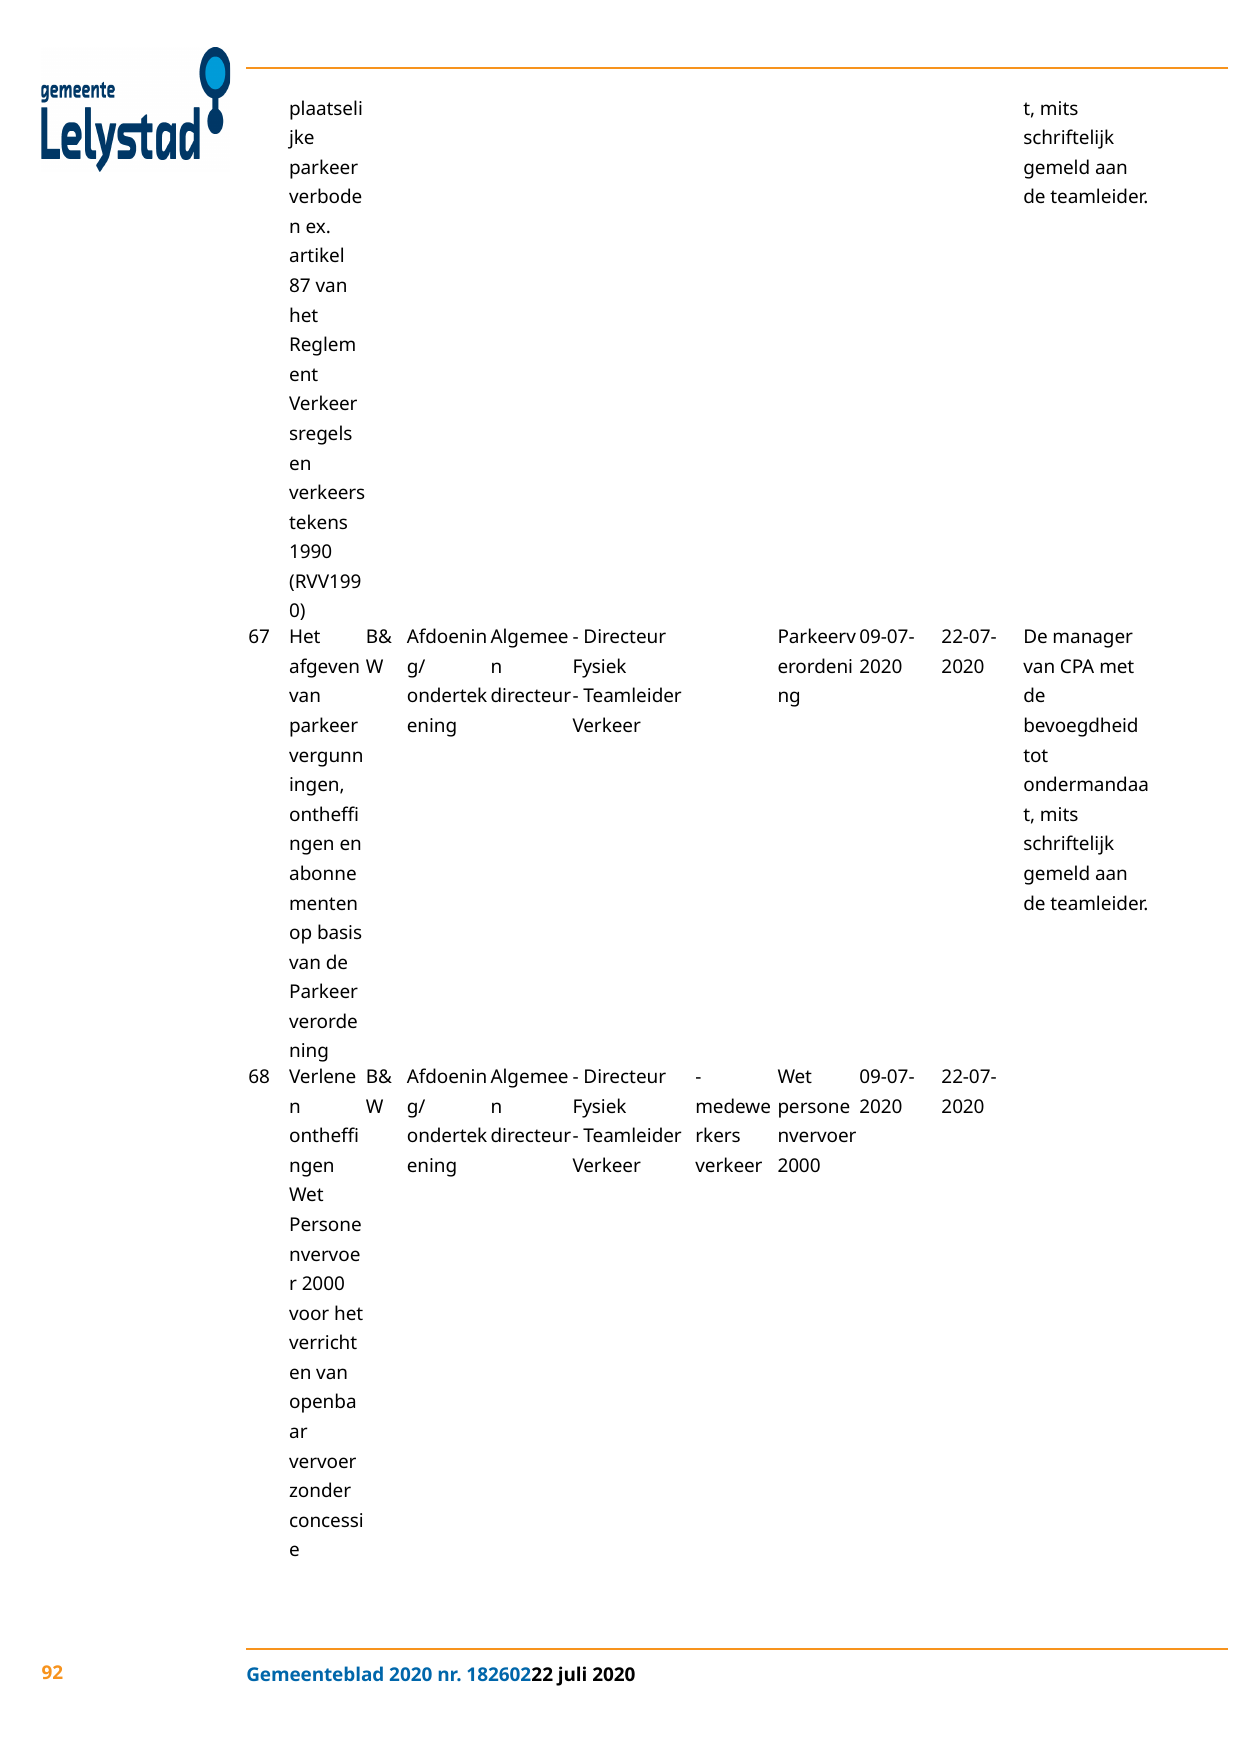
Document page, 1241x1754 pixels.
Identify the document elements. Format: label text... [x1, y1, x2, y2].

table_cell [859, 95, 941, 623]
table_cell 09-07-2020 [859, 1063, 941, 1562]
table_cell [490, 95, 572, 623]
table_cell [572, 95, 695, 623]
table_cell Afdoening/ondertekening [407, 1063, 490, 1562]
table_cell 67 [248, 624, 289, 1063]
table_cell Afdoening/ondertekening [407, 624, 490, 1063]
table_cell t, mits schriftelijk gemeld aan de teamleider. [1023, 95, 1152, 623]
table_cell De manager van CPA met de bevoegdheid tot ondermandaat, mits schriftelijk gemeld aan de teamleider. [1023, 624, 1152, 1063]
table_cell - medewerkers verkeer [695, 1063, 777, 1562]
table_cell Verlenen ontheffingen Wet Personenvervoer 2000 voor het verrichten van openbaar vervoer zonder concessie [289, 1063, 366, 1562]
table_cell Algemeen directeur [490, 1063, 572, 1562]
table_cell 22-07-2020 [941, 1063, 1023, 1562]
table_cell 22-07-2020 [941, 624, 1023, 1063]
table_cell [366, 95, 407, 623]
table_cell [407, 95, 490, 623]
table_cell plaatselijke parkeerverboden ex. artikel 87 van het Reglement Verkeersregels en verkeerstekens 1990 (RVV1990) [289, 95, 366, 623]
table_cell 09-07-2020 [859, 624, 941, 1063]
table_cell Algemeen directeur [490, 624, 572, 1063]
table_cell B&W [366, 1063, 407, 1562]
table_cell B&W [366, 624, 407, 1063]
table_cell - Directeur Fysiek - Teamleider Verkeer [572, 624, 695, 1063]
picture [41, 47, 231, 172]
table_cell [1023, 1063, 1152, 1562]
table_cell 68 [248, 1063, 289, 1562]
table_cell [941, 95, 1023, 623]
table_cell - Directeur Fysiek - Teamleider Verkeer [572, 1063, 695, 1562]
table_cell Het afgeven van parkeervergunningen, ontheffingen en abonnementen op basis van de Parkeerverordening [289, 624, 366, 1063]
table_cell [777, 95, 859, 623]
table_cell [695, 624, 777, 1063]
table_cell Parkeerverordening [777, 624, 859, 1063]
table_cell [248, 95, 289, 623]
table_cell Wet personenvervoer 2000 [777, 1063, 859, 1562]
table_cell [695, 95, 777, 623]
